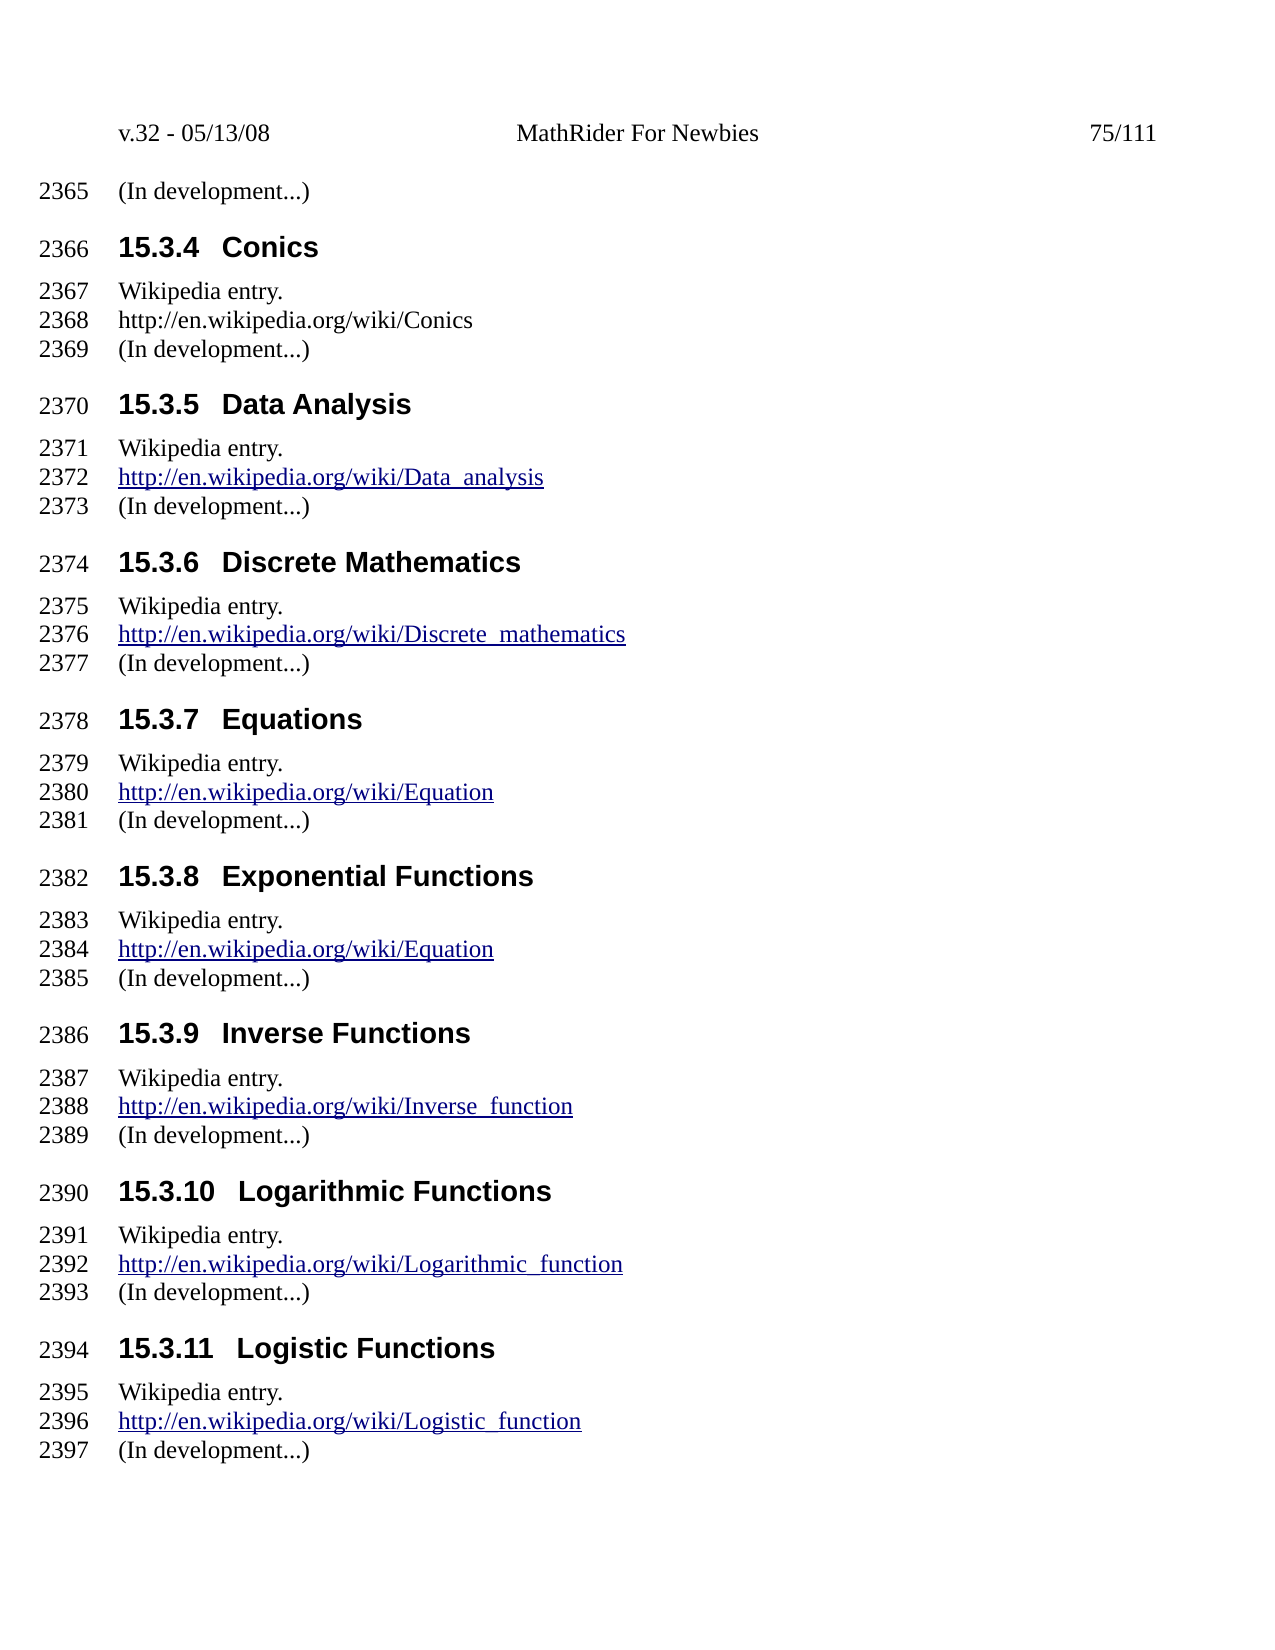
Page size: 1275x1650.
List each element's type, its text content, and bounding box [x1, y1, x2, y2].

subtitle Equations [118, 702, 1157, 736]
text Wikipedia entry. [118, 1377, 1157, 1406]
text Wikipedia entry. [118, 276, 1157, 305]
text Wikipedia entry. [118, 433, 1157, 462]
text http://en.wikipedia.org/wiki/Data_analysis [118, 462, 1157, 491]
text http://en.wikipedia.org/wiki/Equation [118, 777, 1157, 806]
subtitle Data Analysis [118, 387, 1157, 421]
text (In development...) [118, 176, 1157, 205]
text http://en.wikipedia.org/wiki/Inverse_function [118, 1091, 1157, 1120]
text (In development...) [118, 1435, 1157, 1463]
text (In development...) [118, 963, 1157, 992]
text (In development...) [118, 334, 1157, 362]
text (In development...) [118, 491, 1157, 520]
subtitle Logistic Functions [118, 1331, 1157, 1365]
text http://en.wikipedia.org/wiki/Discrete_mathematics [118, 619, 1157, 648]
subtitle Exponential Functions [118, 859, 1157, 893]
subtitle Discrete Mathematics [118, 545, 1157, 578]
text (In development...) [118, 1120, 1157, 1149]
text http://en.wikipedia.org/wiki/Logarithmic_function [118, 1249, 1157, 1277]
text (In development...) [118, 806, 1157, 834]
text Wikipedia entry. [118, 591, 1157, 619]
text (In development...) [118, 1277, 1157, 1306]
subtitle Logarithmic Functions [118, 1174, 1157, 1207]
text http://en.wikipedia.org/wiki/Logistic_function [118, 1406, 1157, 1435]
text http://en.wikipedia.org/wiki/Equation [118, 934, 1157, 963]
text Wikipedia entry. [118, 748, 1157, 777]
subtitle Inverse Functions [118, 1017, 1157, 1050]
subtitle Conics [118, 230, 1157, 264]
text http://en.wikipedia.org/wiki/Conics [118, 305, 1157, 334]
text Wikipedia entry. [118, 1220, 1157, 1249]
text Wikipedia entry. [118, 1063, 1157, 1091]
text (In development...) [118, 648, 1157, 677]
text Wikipedia entry. [118, 905, 1157, 934]
